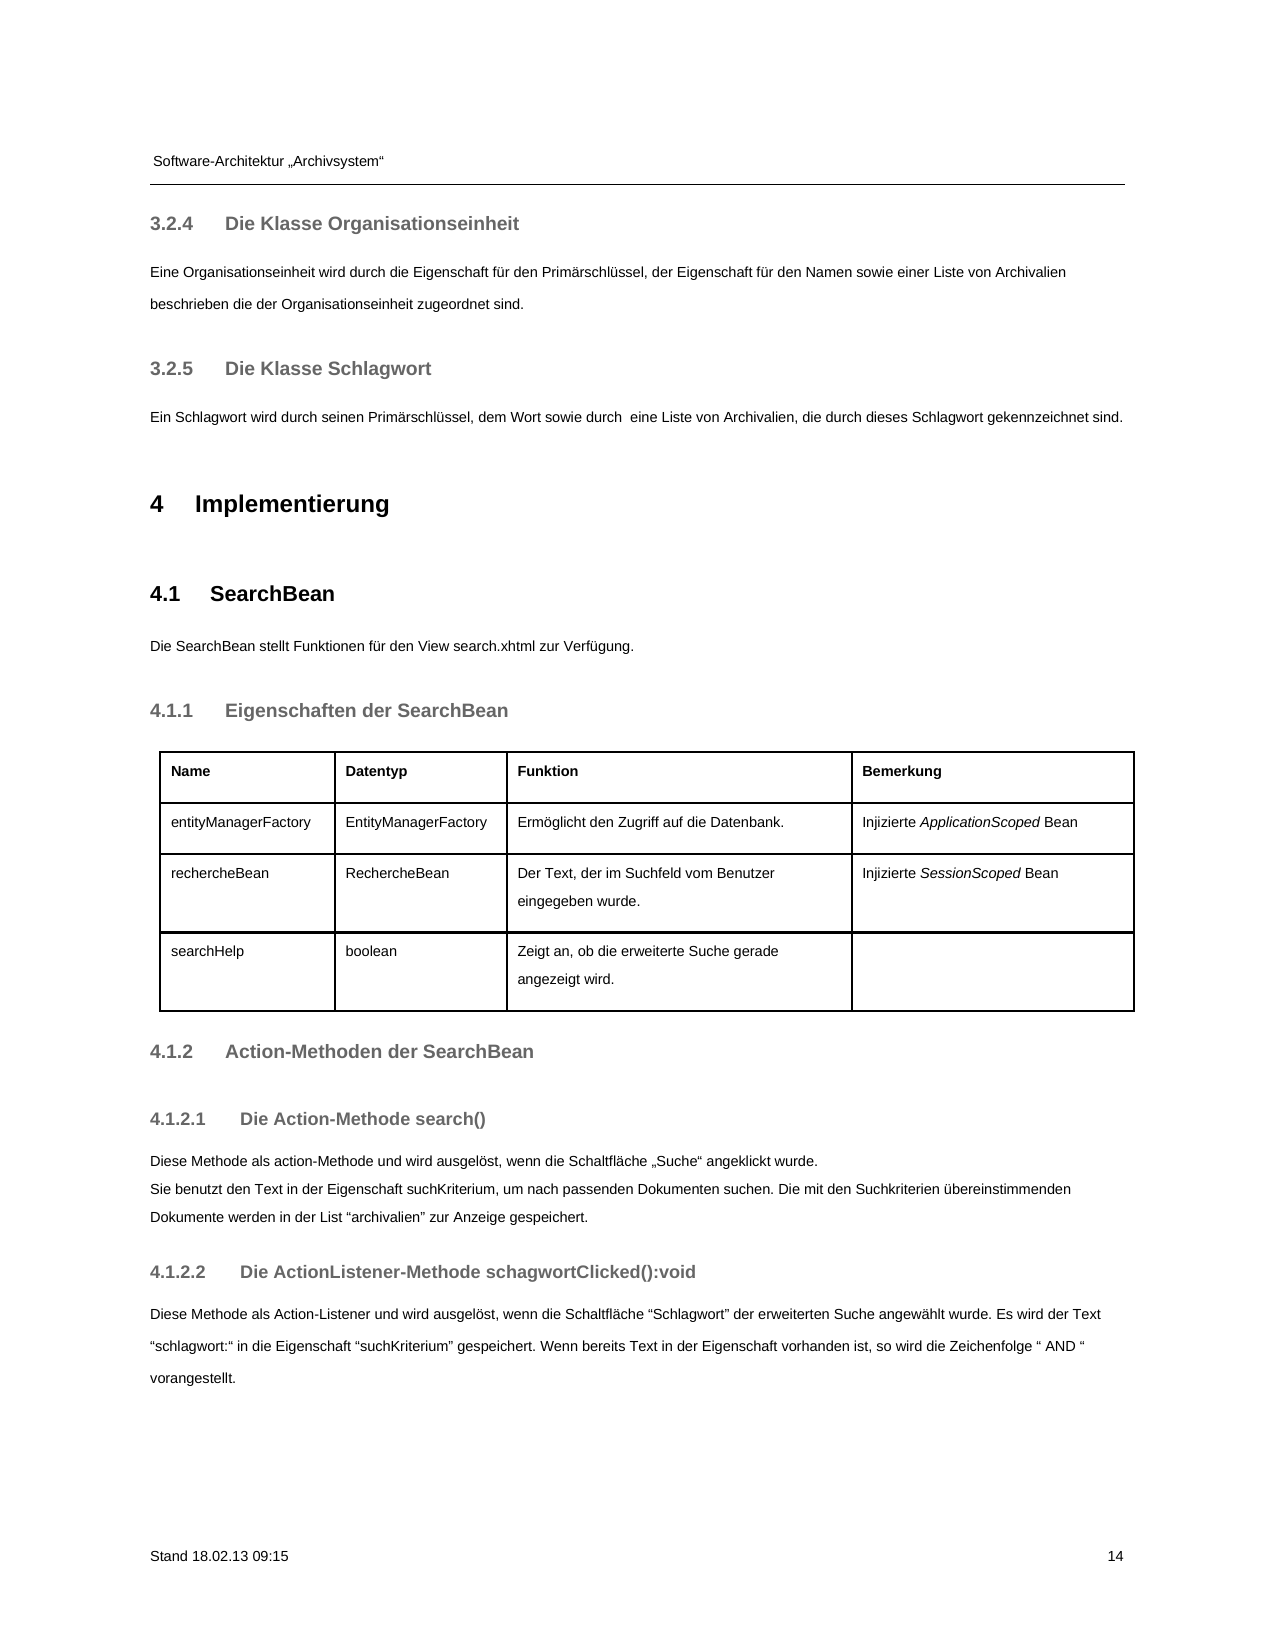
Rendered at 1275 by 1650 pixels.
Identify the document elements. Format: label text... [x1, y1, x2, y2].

table_header Funktion [508, 753, 851, 802]
table_cell Ermöglicht den Zugriff auf die Datenbank. [508, 804, 851, 853]
table_cell entityManagerFactory [161, 804, 334, 853]
table_cell boolean [336, 934, 506, 1010]
text Diese Methode als action-Methode und wird ausgelöst, wenn die Schaltfläche „Suche“ angeklickt wurde. [150, 1153, 1125, 1181]
table_header Bemerkung [853, 753, 1133, 802]
text Diese Methode als Action-Listener und wird ausgelöst, wenn die Schaltfläche “Schlagwort” der erweiterten Suche angewählt wurde. Es wird der Text “schlagwort:“ in die Eigenschaft “suchKriterium” gespeichert. Wenn bereits Text in der Eigenschaft vorhanden ist, so wird die Zeichenfolge “ AND “ vorangestellt. [150, 1306, 1125, 1398]
text Eine Organisationseinheit wird durch die Eigenschaft für den Primärschlüssel, der Eigenschaft für den Namen sowie einer Liste von Archivalien beschrieben die der Organisationseinheit zugeordnet sind. [150, 264, 1125, 324]
subtitle Eigenschaften der SearchBean [150, 700, 1125, 737]
table_cell Zeigt an, ob die erweiterte Suche gerade angezeigt wird. [508, 934, 851, 1010]
subtitle Implementierung [150, 491, 1125, 538]
text Sie benutzt den Text in der Eigenschaft suchKriterium, um nach passenden Dokumenten suchen. Die mit den Suchkriterien übereinstimmenden Dokumente werden in der List “archivalien” zur Anzeige gespeichert. [150, 1181, 1125, 1237]
subtitle Die Klasse Organisationseinheit [150, 213, 1125, 251]
subtitle SearchBean [150, 582, 1125, 624]
table_header Name [161, 753, 334, 802]
table_cell [853, 934, 1133, 1010]
subtitle Die Action-Methode search() [150, 1109, 1125, 1144]
table_cell Injizierte ApplicationScoped Bean [853, 804, 1133, 853]
subtitle Action-Methoden der SearchBean [150, 1041, 1125, 1079]
table_cell searchHelp [161, 934, 334, 1010]
table_cell rechercheBean [161, 855, 334, 931]
text Ein Schlagwort wird durch seinen Primärschlüssel, dem Wort sowie durch eine Liste von Archivalien, die durch dieses Schlagwort gekennzeichnet sind. [150, 409, 1125, 437]
table_header Datentyp [336, 753, 506, 802]
table_cell RechercheBean [336, 855, 506, 931]
subtitle Die SearchBean stellt Funktionen für den View search.xhtml zur Verfügung. [150, 638, 1125, 666]
table_cell Injizierte SessionScoped Bean [853, 855, 1133, 931]
table_cell Der Text, der im Suchfeld vom Benutzer eingegeben wurde. [508, 855, 851, 931]
table_cell EntityManagerFactory [336, 804, 506, 853]
subtitle Die ActionListener-Methode schagwortClicked():void [150, 1262, 1125, 1297]
subtitle Die Klasse Schlagwort [150, 358, 1125, 395]
